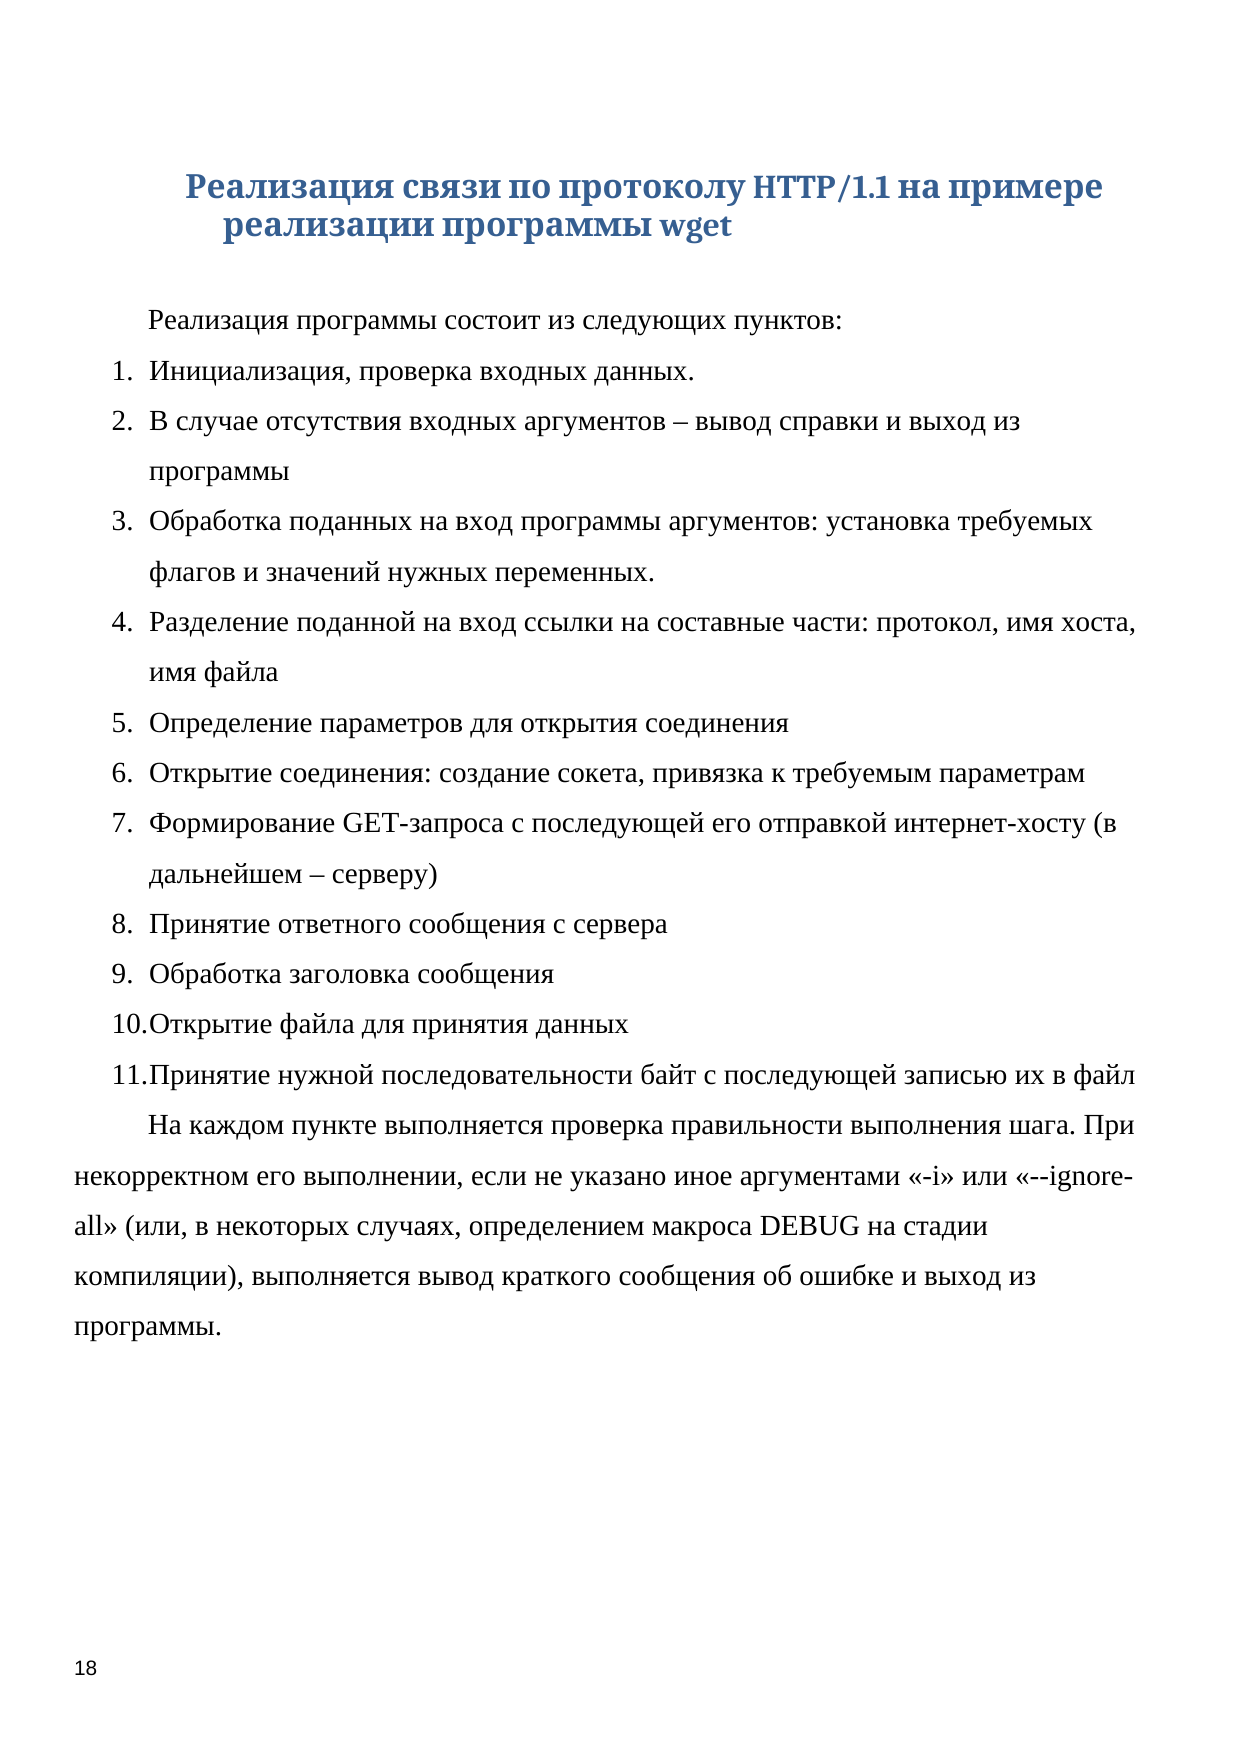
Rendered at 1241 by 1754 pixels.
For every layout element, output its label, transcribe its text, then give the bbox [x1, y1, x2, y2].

list Принятие нужной последовательности байт с последующей записью их в файл [111, 1057, 1152, 1091]
text На каждом пункте выполняется проверка правильности выполнения шага. При некорректном его выполнении, если не указано иное аргументами «-i» или «--ignore-all» (или, в некоторых случаях, определением макроса DEBUG на стадии компиляции), выполняется вывод краткого сообщения об ошибке и выход из программы. [74, 1107, 1152, 1342]
list Разделение поданной на вход ссылки на составные части: протокол, имя хоста, имя файла [111, 604, 1152, 688]
list Формирование GET-запроса с последующей его отправкой интернет-хосту (в дальнейшем – серверу) [111, 805, 1152, 889]
subtitle Реализация связи по протоколу HTTP/1.1 на примере реализации программы wget [185, 168, 1152, 245]
list Открытие файла для принятия данных [111, 1007, 1152, 1040]
list Обработка заголовка сообщения [111, 956, 1152, 990]
list Открытие соединения: создание сокета, привязка к требуемым параметрам [111, 755, 1152, 789]
list Определение параметров для открытия соединения [111, 705, 1152, 738]
list В случае отсутствия входных аргументов – вывод справки и выход из программы [111, 403, 1152, 487]
list Обработка поданных на вход программы аргументов: установка требуемых флагов и значений нужных переменных. [111, 503, 1152, 587]
text Реализация программы состоит из следующих пунктов: [74, 302, 1152, 336]
list Инициализация, проверка входных данных. [111, 353, 1152, 386]
list Принятие ответного сообщения с сервера [111, 906, 1152, 939]
